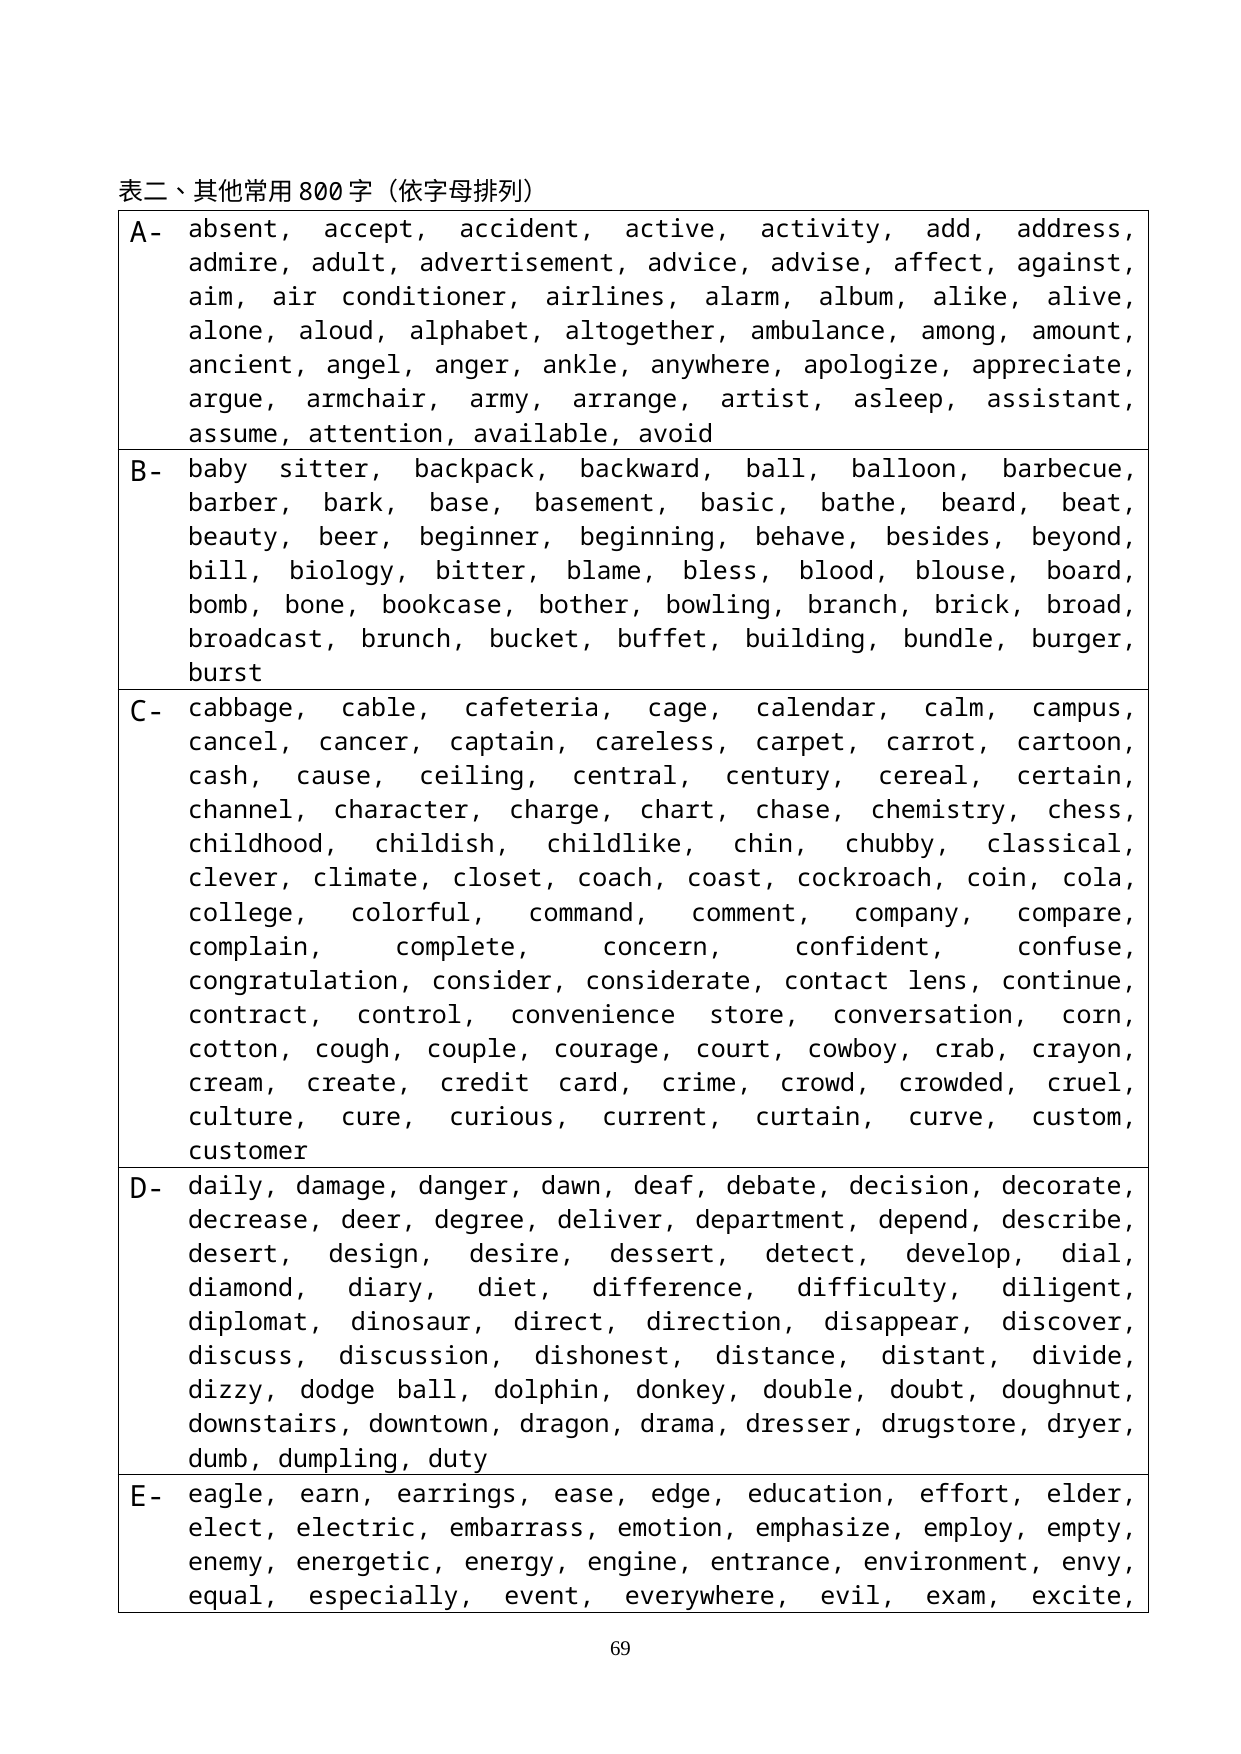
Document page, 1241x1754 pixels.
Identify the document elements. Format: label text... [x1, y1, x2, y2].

table_cell cabbage, cable, cafeteria, cage, calendar, calm, campus, cancel, cancer, captain, careless, carpet, carrot, cartoon, cash, cause, ceiling, central, century, cereal, certain, channel, character, charge, chart, chase, chemistry, chess, childhood, childish, childlike, chin, chubby, classical, clever, climate, closet, coach, coast, cockroach, coin, cola, college, colorful, command, comment, company, compare, complain, complete, concern, confident, confuse, congratulation, consider, considerate, contact lens, continue, contract, control, convenience store, conversation, corn, cotton, cough, couple, courage, court, cowboy, crab, crayon, cream, create, credit card, crime, crowd, crowded, cruel, culture, cure, curious, current, curtain, curve, custom, customer [177, 690, 1148, 1167]
table_header A- [119, 211, 177, 449]
table_cell baby sitter, backpack, backward, ball, balloon, barbecue, barber, bark, base, basement, basic, bathe, beard, beat, beauty, beer, beginner, beginning, behave, besides, beyond, bill, biology, bitter, blame, bless, blood, blouse, board, bomb, bone, bookcase, bother, bowling, branch, brick, broad, broadcast, brunch, bucket, buffet, building, bundle, burger, burst [177, 450, 1148, 689]
text 表二、其他常用800字（依字母排列） [118, 164, 1122, 210]
table_header absent, accept, accident, active, activity, add, address, admire, adult, advertisement, advice, advise, affect, against, aim, air conditioner, airlines, alarm, album, alike, alive, alone, aloud, alphabet, altogether, ambulance, among, amount, ancient, angel, anger, ankle, anywhere, apologize, appreciate, argue, armchair, army, arrange, artist, asleep, assistant, assume, attention, available, avoid [177, 211, 1148, 449]
table_cell E- [119, 1475, 177, 1612]
table_cell D- [119, 1168, 177, 1474]
table_cell eagle, earn, earrings, ease, edge, education, effort, elder, elect, electric, embarrass, emotion, emphasize, employ, empty, enemy, energetic, energy, engine, entrance, environment, envy, equal, especially, event, everywhere, evil, exam, excite, [177, 1475, 1148, 1612]
table_cell daily, damage, danger, dawn, deaf, debate, decision, decorate, decrease, deer, degree, deliver, department, depend, describe, desert, design, desire, dessert, detect, develop, dial, diamond, diary, diet, difference, difficulty, diligent, diplomat, dinosaur, direct, direction, disappear, discover, discuss, discussion, dishonest, distance, distant, divide, dizzy, dodge ball, dolphin, donkey, double, doubt, doughnut, downstairs, downtown, dragon, drama, dresser, drugstore, dryer, dumb, dumpling, duty [177, 1168, 1148, 1474]
table_cell B- [119, 450, 177, 689]
table_cell C- [119, 690, 177, 1167]
